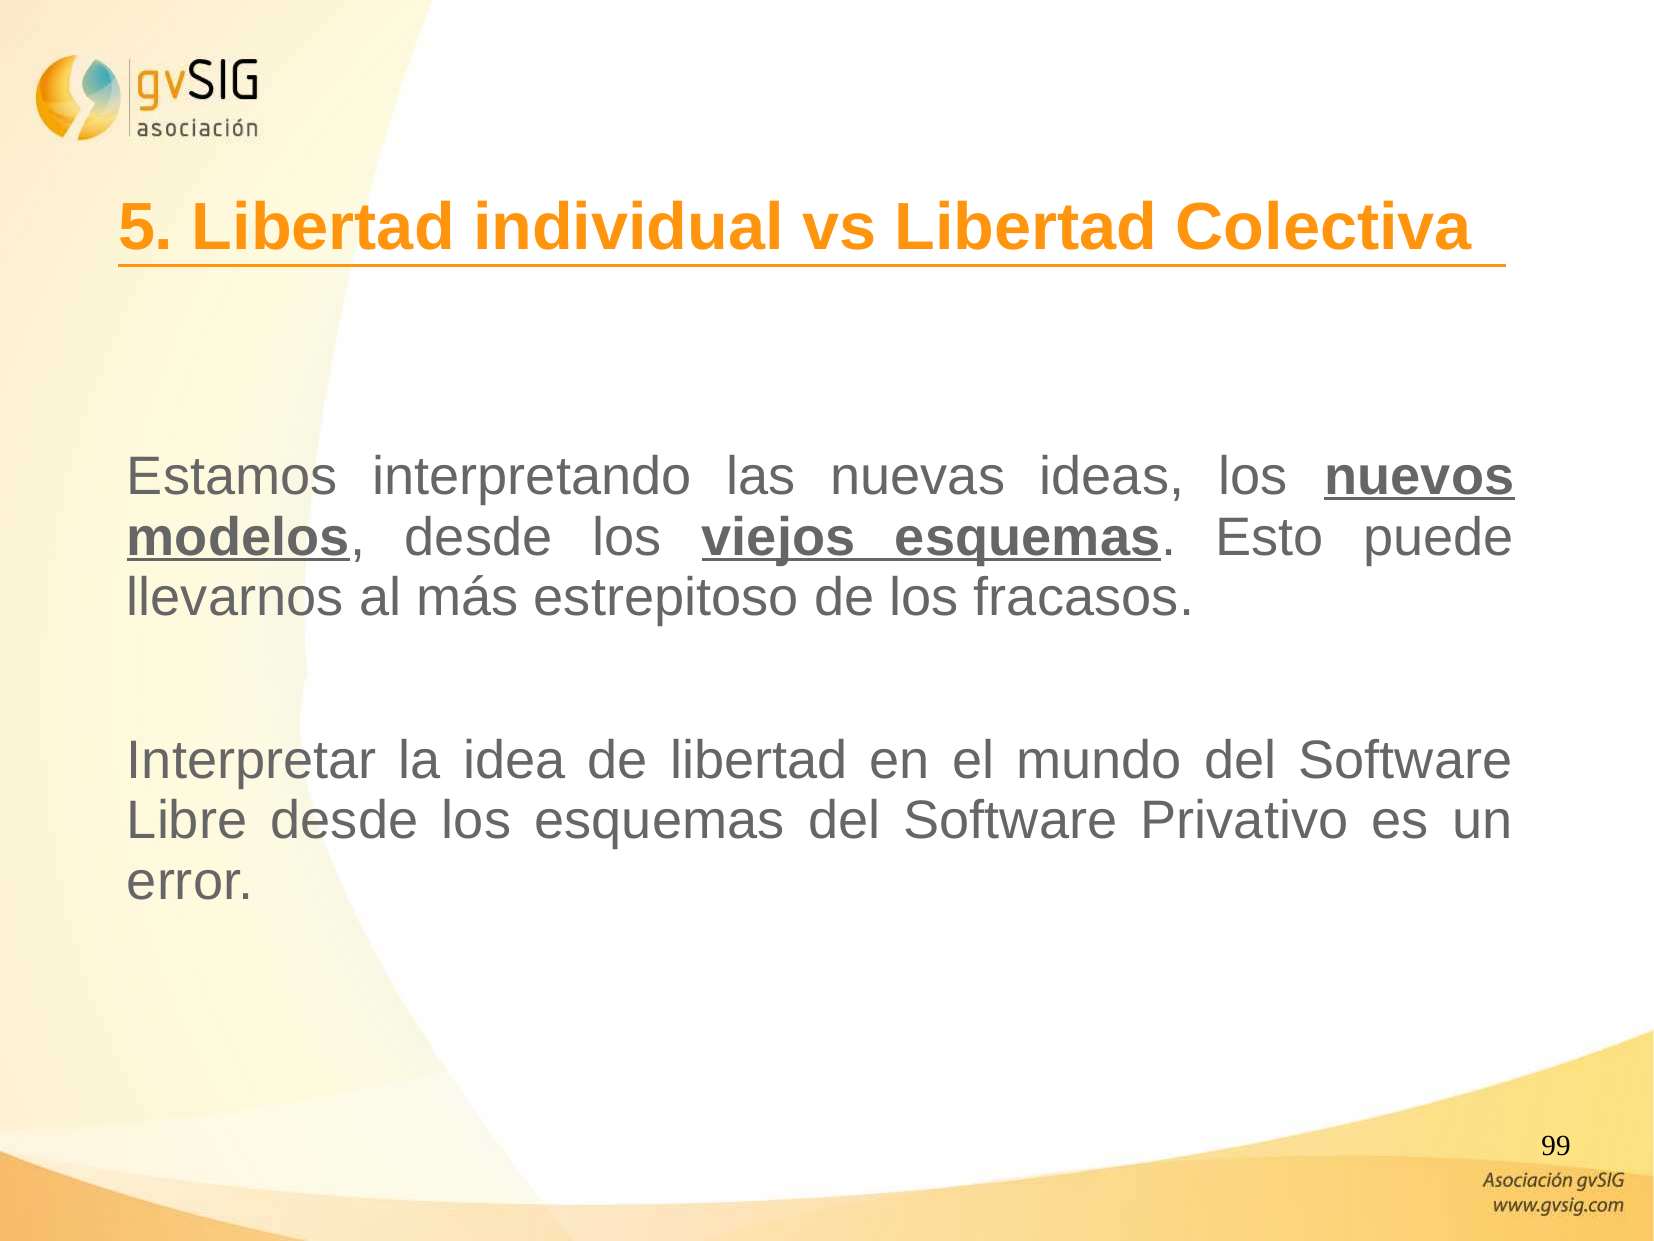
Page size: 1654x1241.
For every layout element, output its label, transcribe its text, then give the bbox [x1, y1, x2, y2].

picture [0, 0, 1654, 1241]
title 5. Libertad individual vs Libertad Colectiva [118, 177, 1607, 276]
text_box Estamos interpretando las nuevas ideas, los nuevos modelos, desde los viejos esquemas. Esto puede llevarnos al más estrepitoso de los fracasos. Interpretar la idea de libertad en el mundo del Software Libre desde los esquemas del Software Privativo es un error. [112, 438, 1530, 919]
